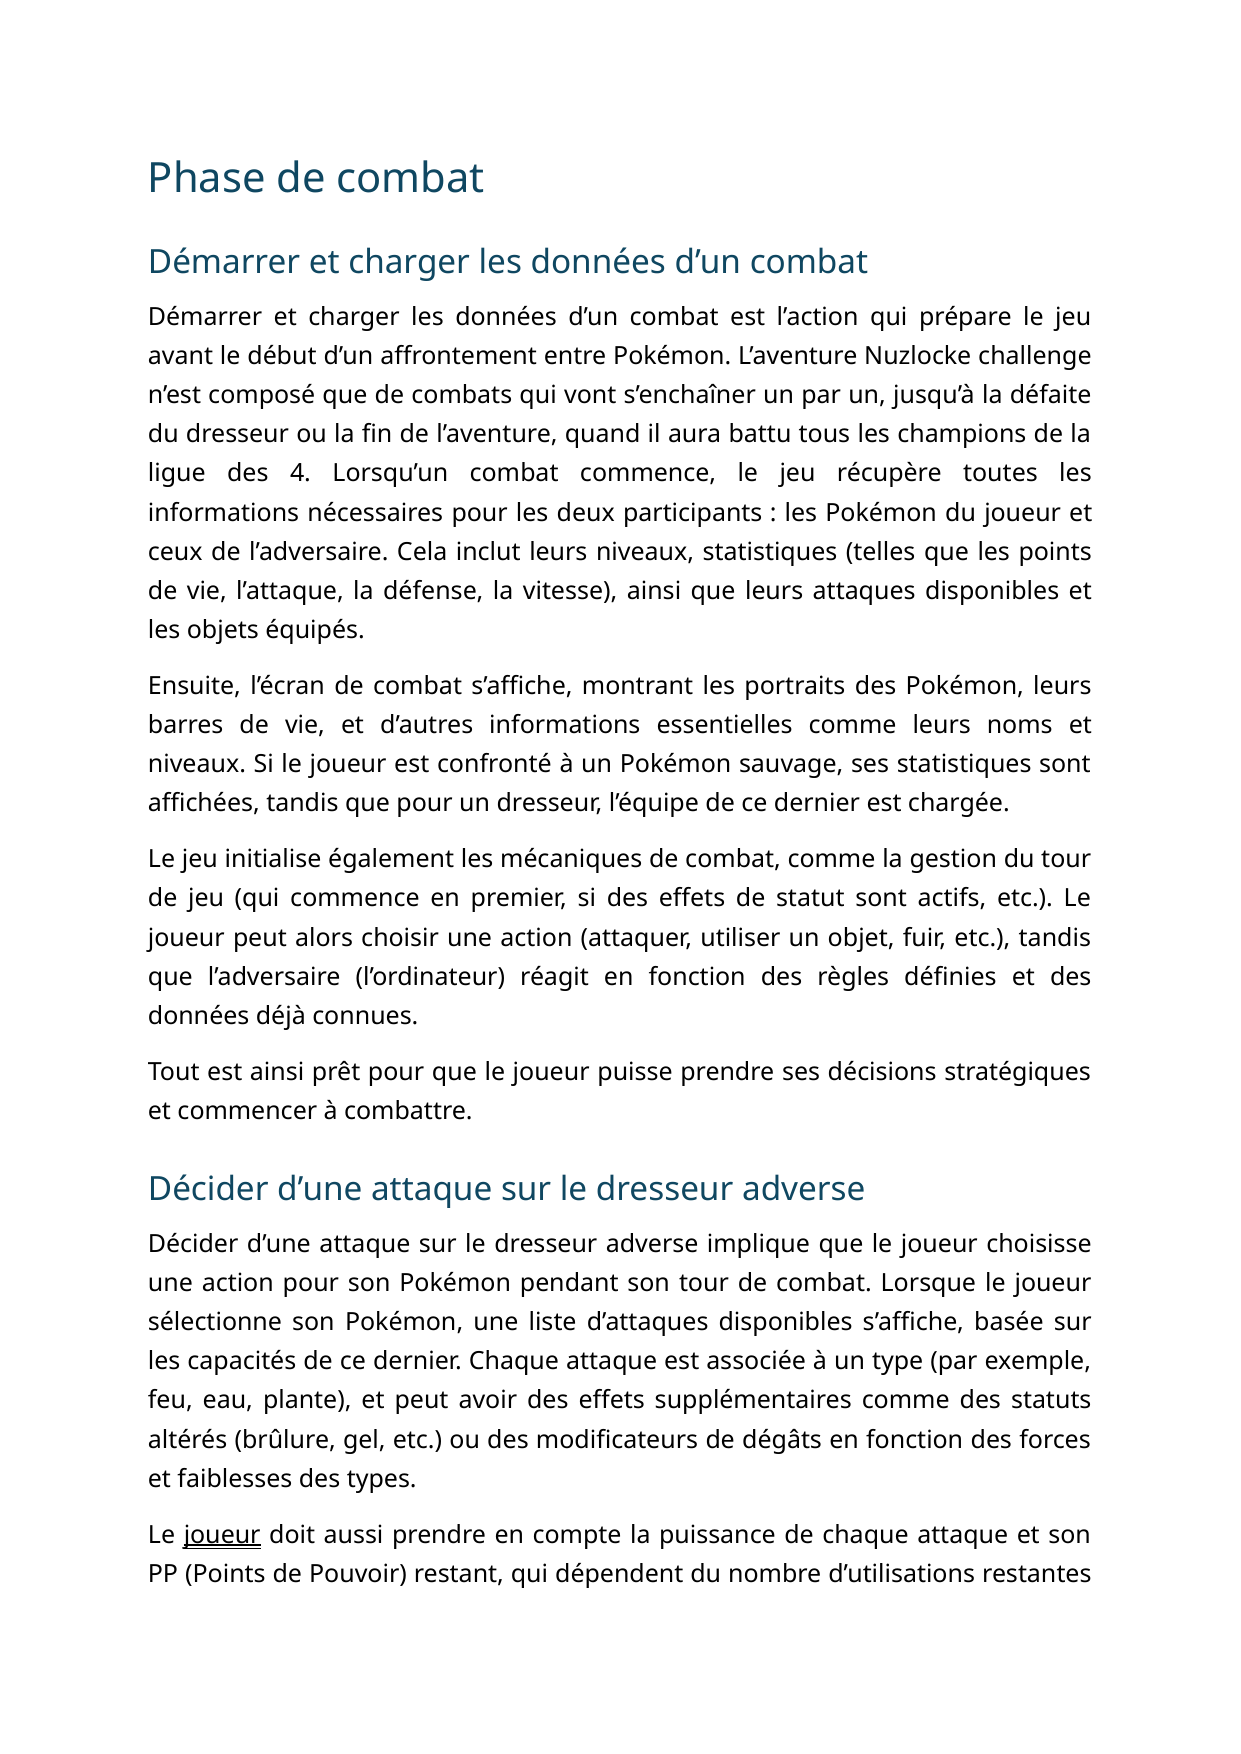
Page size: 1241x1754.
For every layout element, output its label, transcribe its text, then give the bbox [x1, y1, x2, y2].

text Décider d’une attaque sur le dresseur adverse implique que le joueur choisisse une action pour son Pokémon pendant son tour de combat. Lorsque le joueur sélectionne son Pokémon, une liste d’attaques disponibles s’affiche, basée sur les capacités de ce dernier. Chaque attaque est associée à un type (par exemple, feu, eau, plante), et peut avoir des effets supplémentaires comme des statuts altérés (brûlure, gel, etc.) ou des modificateurs de dégâts en fonction des forces et faiblesses des types. [148, 1226, 1093, 1494]
text Le joueur doit aussi prendre en compte la puissance de chaque attaque et son PP (Points de Pouvoir) restant, qui dépendent du nombre d’utilisations restantes [148, 1516, 1093, 1589]
subtitle Démarrer et charger les données d’un combat [148, 238, 1093, 283]
subtitle Phase de combat [148, 148, 1093, 204]
text Démarrer et charger les données d’un combat est l’action qui prépare le jeu avant le début d’un affrontement entre Pokémon. L’aventure Nuzlocke challenge n’est composé que de combats qui vont s’enchaîner un par un, jusqu’à la défaite du dresseur ou la fin de l’aventure, quand il aura battu tous les champions de la ligue des 4. Lorsqu’un combat commence, le jeu récupère toutes les informations nécessaires pour les deux participants : les Pokémon du joueur et ceux de l’adversaire. Cela inclut leurs niveaux, statistiques (telles que les points de vie, l’attaque, la défense, la vitesse), ainsi que leurs attaques disponibles et les objets équipés. [148, 298, 1093, 646]
text Le jeu initialise également les mécaniques de combat, comme la gestion du tour de jeu (qui commence en premier, si des effets de statut sont actifs, etc.). Le joueur peut alors choisir une action (attaquer, utiliser un objet, fuir, etc.), tandis que l’adversaire (l’ordinateur) réagit en fonction des règles définies et des données déjà connues. [148, 841, 1093, 1032]
text Ensuite, l’écran de combat s’affiche, montrant les portraits des Pokémon, leurs barres de vie, et d’autres informations essentielles comme leurs noms et niveaux. Si le joueur est confronté à un Pokémon sauvage, ses statistiques sont affichées, tandis que pour un dresseur, l’équipe de ce dernier est chargée. [148, 667, 1093, 819]
text Tout est ainsi prêt pour que le joueur puisse prendre ses décisions stratégiques et commencer à combattre. [148, 1053, 1093, 1127]
subtitle Décider d’une attaque sur le dresseur adverse [148, 1165, 1093, 1210]
